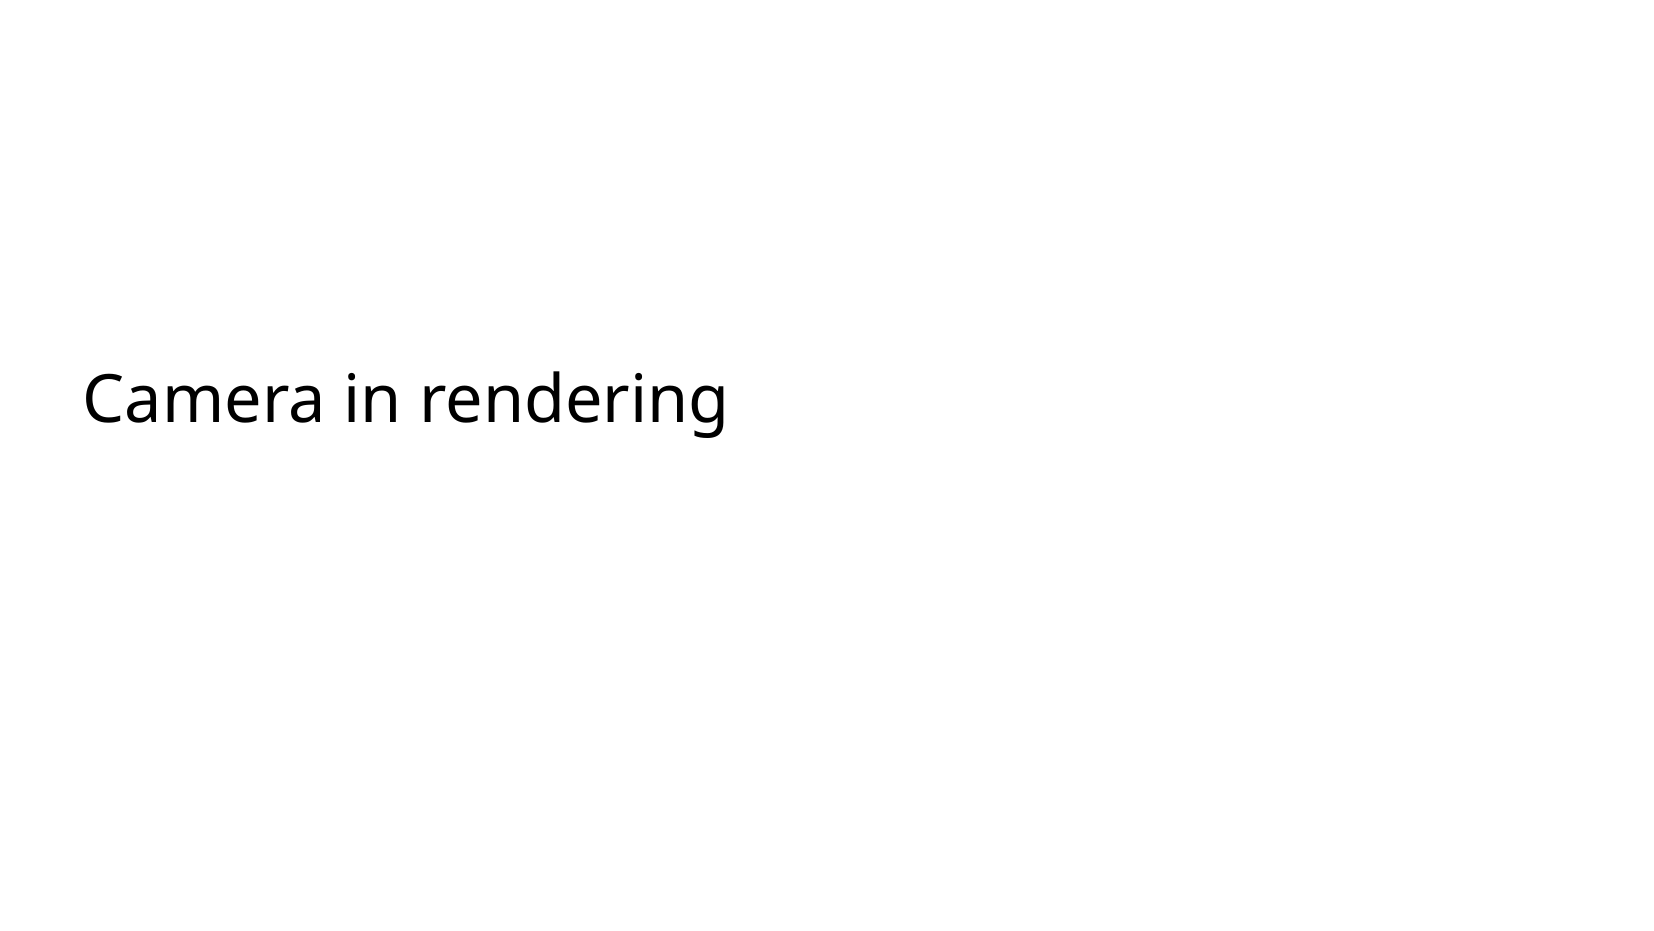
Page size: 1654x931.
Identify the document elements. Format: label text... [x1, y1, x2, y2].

subtitle Camera in rendering [82, 37, 1571, 757]
